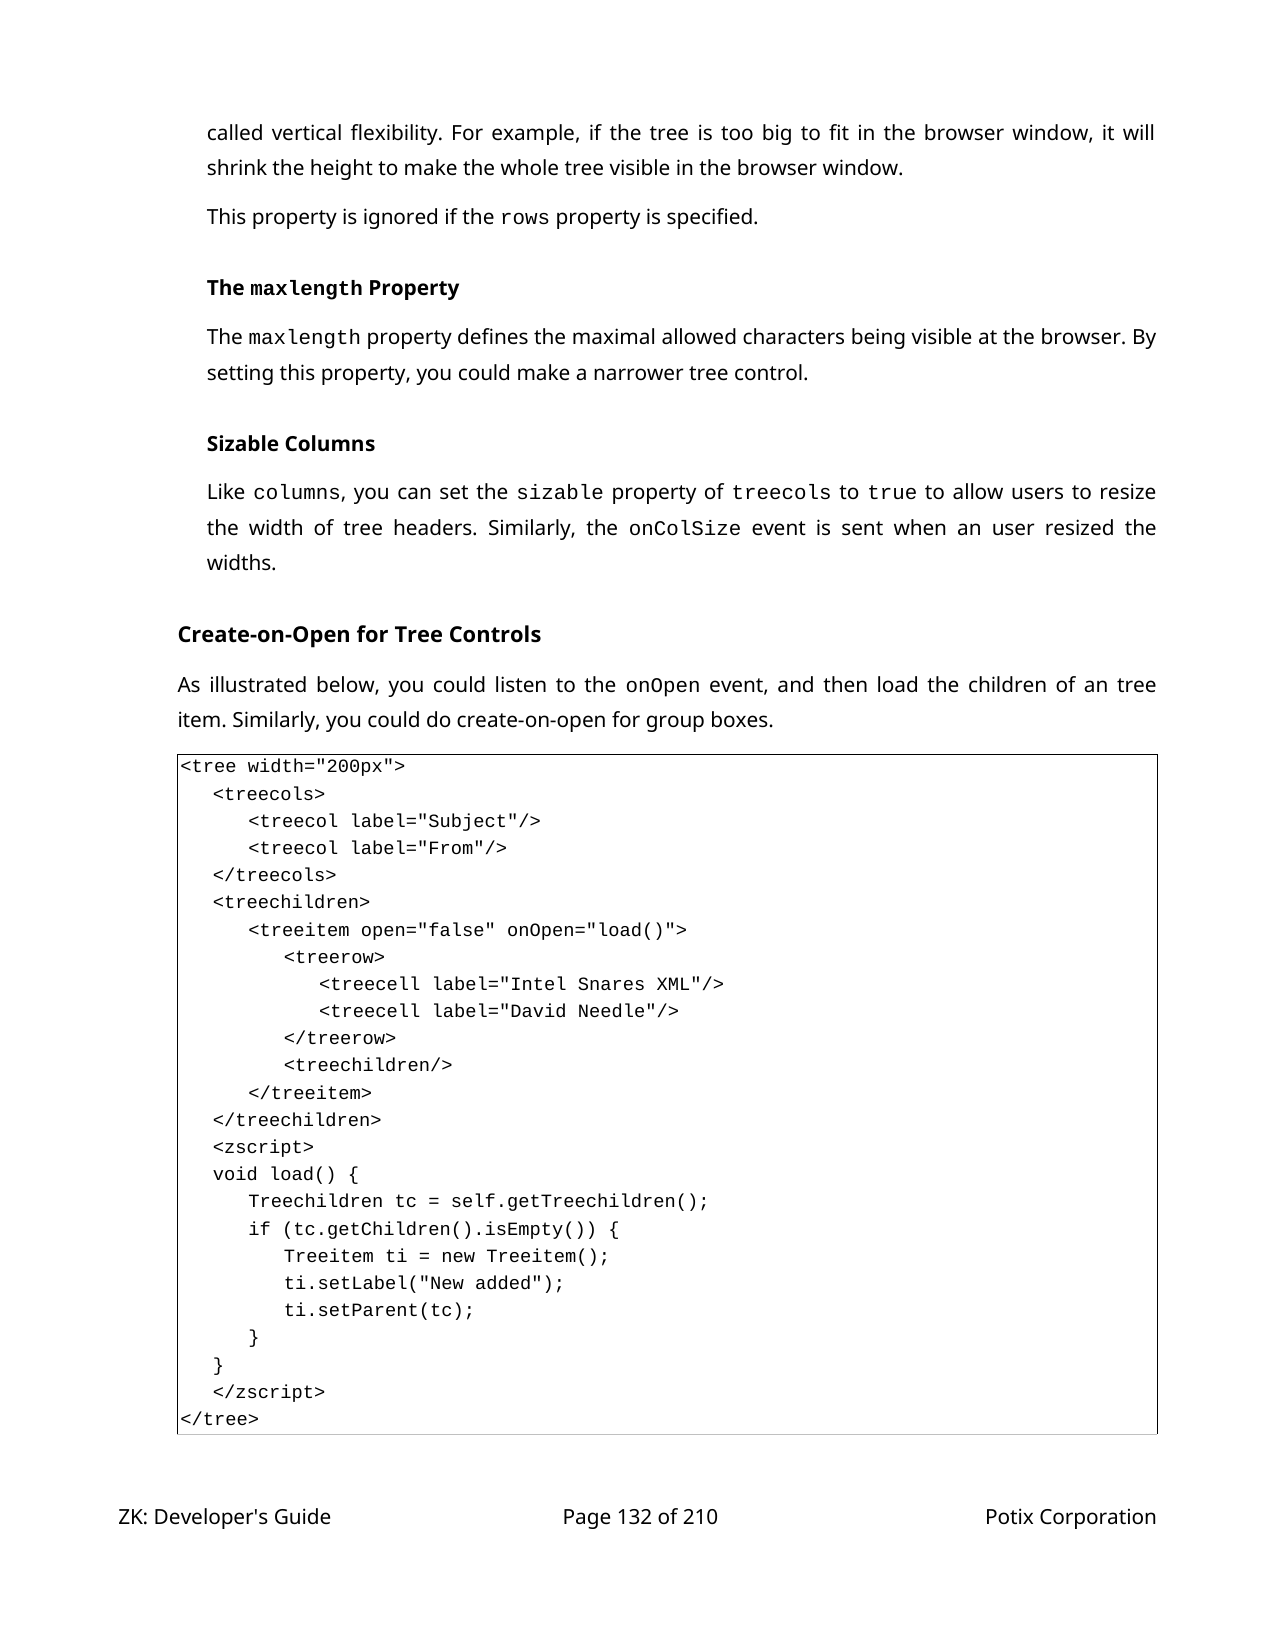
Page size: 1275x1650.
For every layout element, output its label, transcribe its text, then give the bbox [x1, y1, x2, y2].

text <treecol label="From"/> [178, 836, 1157, 860]
text <treecell label="Intel Snares XML"/> [178, 972, 1157, 996]
text <treerow> [178, 944, 1157, 969]
text </zscript> [178, 1379, 1157, 1404]
text <treecols> [178, 781, 1157, 806]
text </tree> [178, 1407, 1157, 1434]
text Treechildren tc = self.getTreechildren(); [178, 1189, 1157, 1213]
text </treeitem> [178, 1081, 1157, 1105]
text <treeitem open="false" onOpen="load()"> [178, 917, 1157, 942]
text <zscript> [178, 1135, 1157, 1159]
text The maxlength property defines the maximal allowed characters being visible at the browser. By setting this property, you could make a narrower tree control. [207, 322, 1157, 386]
subtitle Sizable Columns [207, 429, 1157, 457]
subtitle Create-on-Open for Tree Controls [177, 619, 1157, 649]
text called vertical flexibility. For example, if the tree is too big to fit in the browser window, it will shrink the height to make the whole tree visible in the browser window. [207, 118, 1157, 182]
text if (tc.getChildren().isEmpty()) { [178, 1216, 1157, 1241]
text Like columns, you can set the sizable property of treecols to true to allow users to resize the width of tree headers. Similarly, the onColSize event is sent when an user resized the widths. [207, 477, 1157, 577]
text Treeitem ti = new Treeitem(); [178, 1244, 1157, 1268]
text </treecols> [178, 863, 1157, 887]
text <treechildren/> [178, 1053, 1157, 1078]
text </treerow> [178, 1026, 1157, 1050]
text void load() { [178, 1162, 1157, 1186]
subtitle The maxlength Property [207, 273, 1157, 302]
text ti.setLabel("New added"); [178, 1271, 1157, 1295]
text } [178, 1352, 1157, 1377]
text This property is ignored if the rows property is specified. [207, 202, 1157, 231]
text } [178, 1325, 1157, 1349]
text <treechildren> [178, 890, 1157, 914]
text ti.setParent(tc); [178, 1298, 1157, 1322]
text As illustrated below, you could listen to the onOpen event, and then load the children of an tree item. Similarly, you could do create-on-open for group boxes. [177, 670, 1157, 734]
text <treecell label="David Needle"/> [178, 999, 1157, 1023]
text <treecol label="Subject"/> [178, 809, 1157, 833]
text </treechildren> [178, 1108, 1157, 1132]
text <tree width="200px"> [178, 755, 1157, 778]
